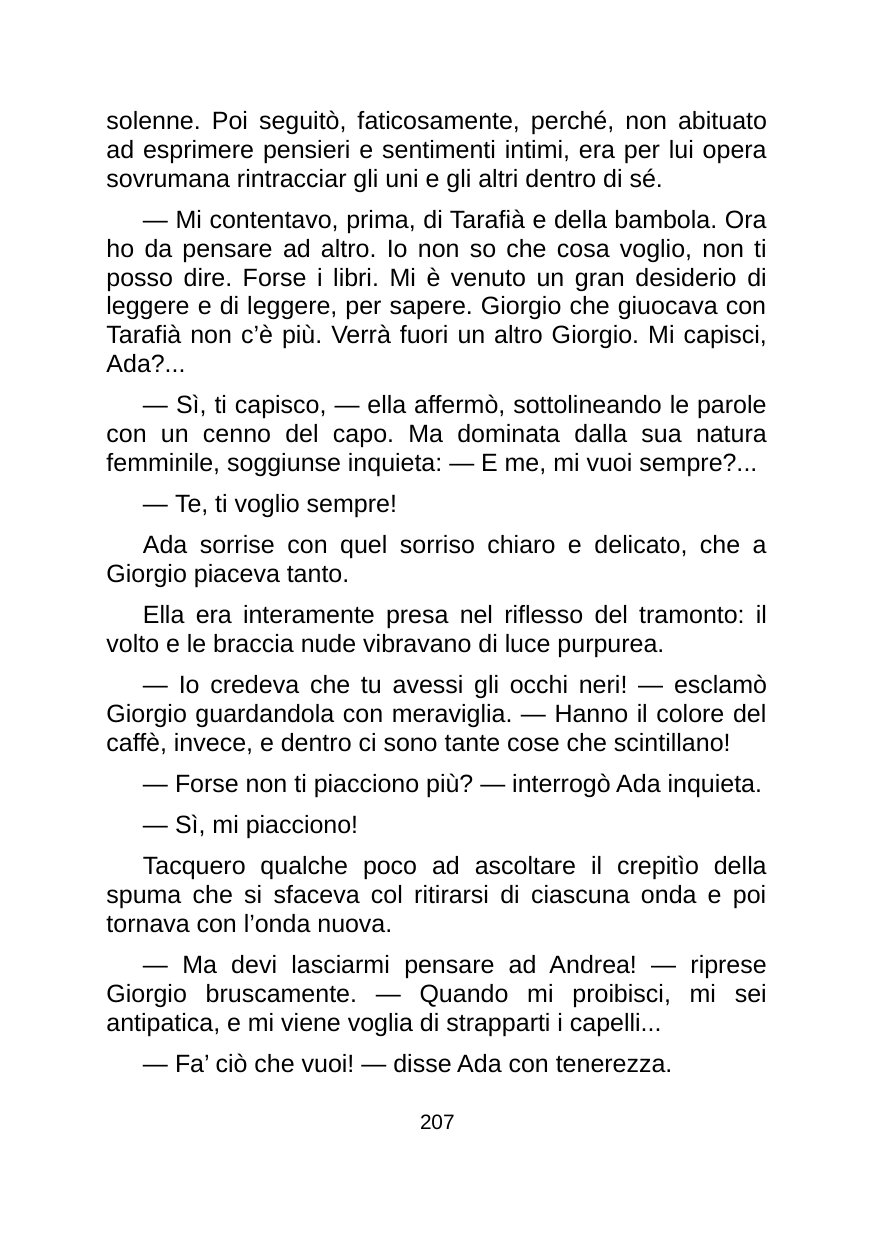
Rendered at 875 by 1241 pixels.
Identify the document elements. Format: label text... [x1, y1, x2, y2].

text — Sì, ti capisco, — ella affermò, sottolineando le parole con un cenno del capo. Ma dominata dalla sua natura femminile, soggiunse inquieta: — E me, mi vuoi sempre?... [106, 390, 768, 476]
text — Forse non ti piacciono più? — interrogò Ada inquieta. [106, 769, 768, 797]
text Ada sorrise con quel sorriso chiaro e delicato, che a Giorgio piaceva tanto. [106, 530, 768, 587]
text — Te, ti voglio sempre! [106, 489, 768, 517]
text solenne. Poi seguitò, faticosamente, perché, non abituato ad esprimere pensieri e sentimenti intimi, era per lui opera sovrumana rintracciar gli uni e gli altri dentro di sé. [106, 106, 768, 192]
text — Sì, mi piacciono! [106, 810, 768, 839]
text — Io credeva che tu avessi gli occhi neri! — esclamò Giorgio guardandola con meraviglia. — Hanno il colore del caffè, invece, e dentro ci sono tante cose che scintillano! [106, 670, 768, 756]
text — Fa’ ciò che vuoi! — disse Ada con tenerezza. [106, 1049, 768, 1077]
text Tacquero qualche poco ad ascoltare il crepitìo della spuma che si sfaceva col ritirarsi di ciascuna onda e poi tornava con l’onda nuova. [106, 851, 768, 937]
text — Ma devi lasciarmi pensare ad Andrea! — riprese Giorgio bruscamente. — Quando mi proibisci, mi sei antipatica, e mi viene voglia di strapparti i capelli... [106, 950, 768, 1036]
text — Mi contentavo, prima, di Tarafià e della bambola. Ora ho da pensare ad altro. Io non so che cosa voglio, non ti posso dire. Forse i libri. Mi è venuto un gran desiderio di leggere e di leggere, per sapere. Giorgio che giuocava con Tarafià non c’è più. Verrà fuori un altro Giorgio. Mi capisci, Ada?... [106, 205, 768, 377]
text Ella era interamente presa nel riflesso del tramonto: il volto e le braccia nude vibravano di luce purpurea. [106, 600, 768, 657]
